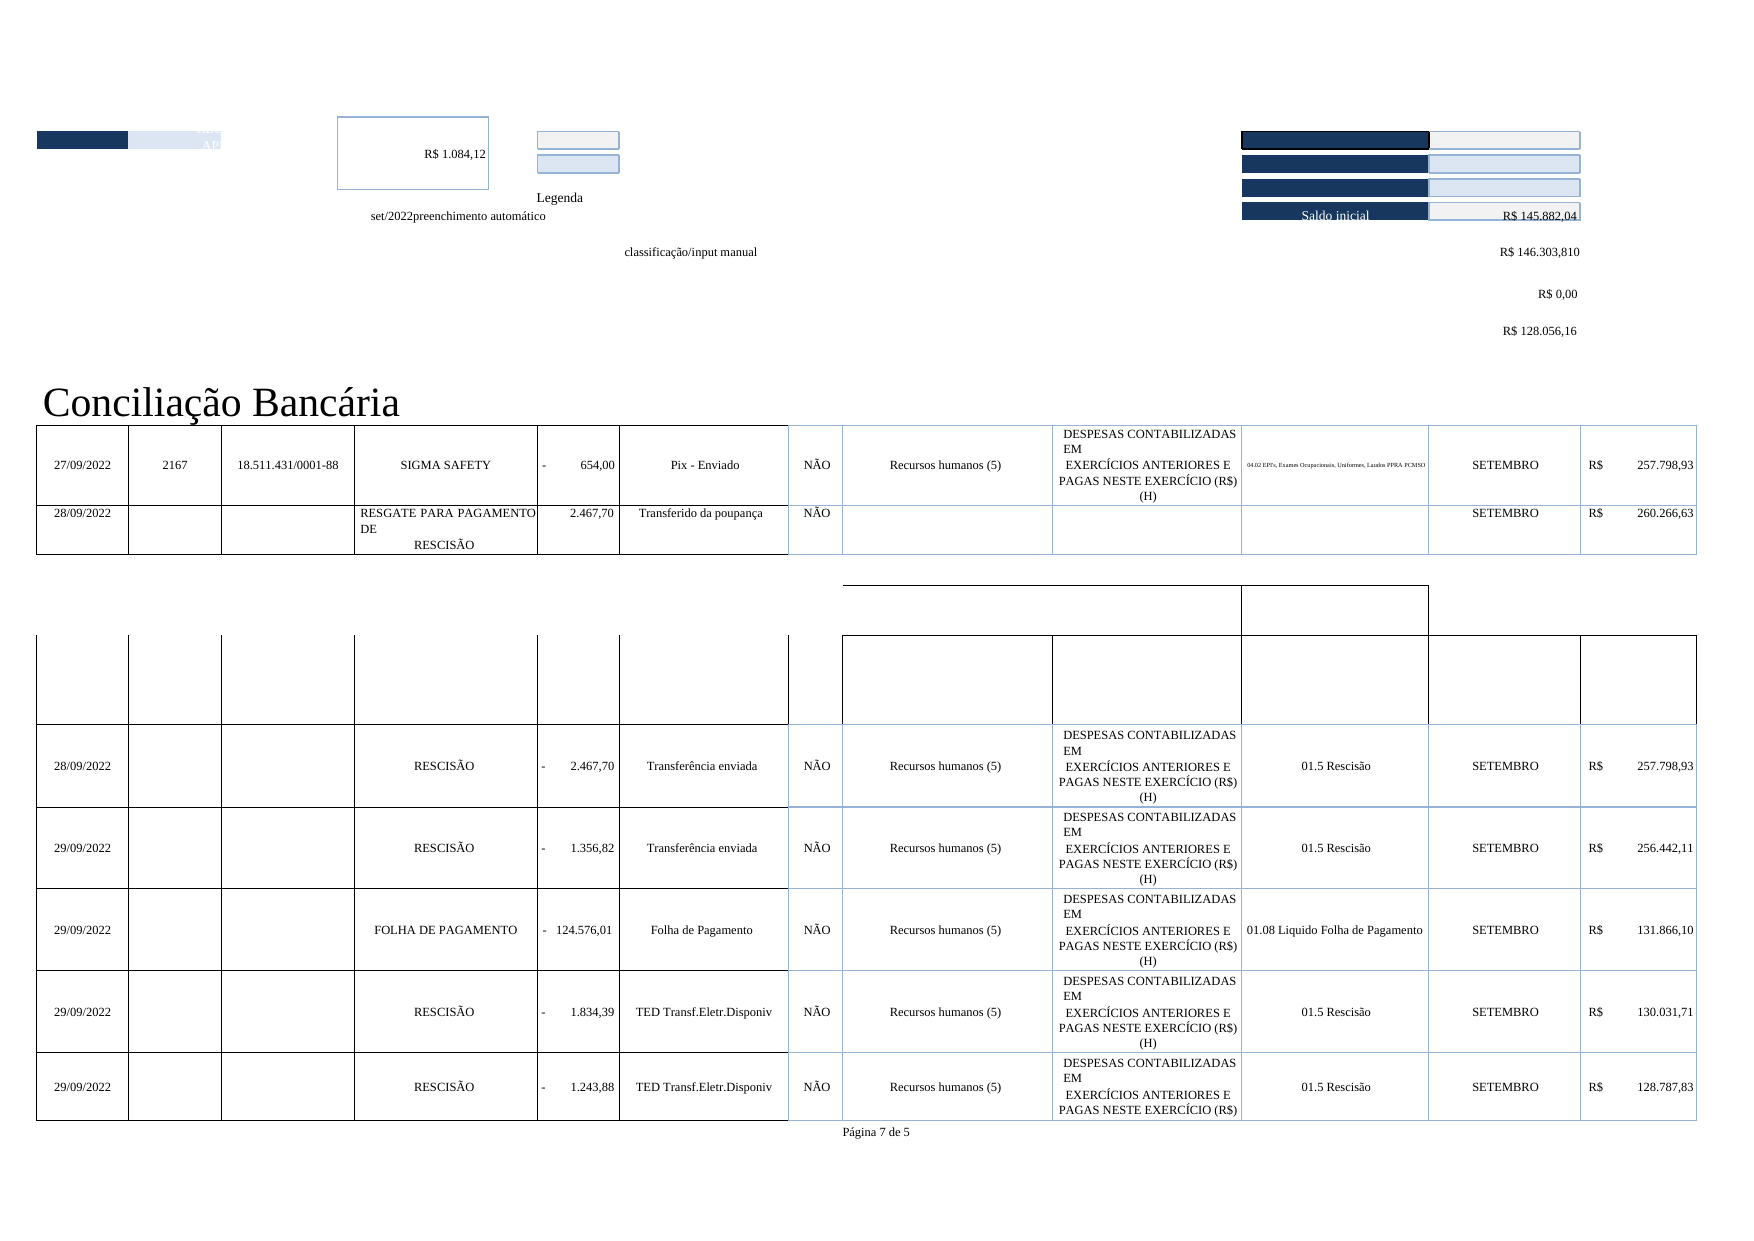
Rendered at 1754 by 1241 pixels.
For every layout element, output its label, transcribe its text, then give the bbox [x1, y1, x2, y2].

table_cell RESGATE PARA PAGAMENTO DE RESCISÃO [355, 506, 537, 554]
table_cell Pix - Enviado [620, 426, 788, 505]
table_cell Transferido da poupança [620, 506, 788, 554]
table_cell FOLHA DE PAGAMENTO [355, 889, 537, 970]
table_cell NÃO [789, 889, 842, 970]
table_cell [129, 1053, 221, 1120]
table_cell 01.08 Liquido Folha de Pagamento [1242, 889, 1428, 970]
table_cell [355, 635, 537, 724]
table_cell DESPESAS CONTABILIZADAS EM EXERCÍCIOS ANTERIORES E PAGAS NESTE EXERCÍCIO (R$) (H) [1053, 971, 1241, 1052]
table_cell - 1.356,82 [538, 808, 619, 888]
table_cell 01.5 Rescisão [1242, 808, 1428, 888]
table_header Resumo Geral [1242, 586, 1428, 635]
table_cell Data [37, 635, 128, 724]
table_cell Número documento [129, 635, 221, 724]
table_cell Transferência enviada [620, 808, 788, 888]
table_cell [222, 971, 354, 1052]
table_cell NÃO [789, 1053, 842, 1120]
table_cell 27/09/2022 [37, 426, 128, 505]
table_cell 18.511.431/0001-88 [222, 426, 354, 505]
table_cell R$ 130.031,71 [1581, 971, 1696, 1052]
table_cell DESPESAS CONTABILIZADAS EM EXERCÍCIOS ANTERIORES E PAGAS NESTE EXERCÍCIO (R$) [1053, 1053, 1241, 1120]
table_cell NÃO [789, 506, 842, 554]
table_cell Folha de Pagamento [620, 889, 788, 970]
table_cell SETEMBRO [1429, 725, 1580, 806]
table_cell RESCISÃO [355, 808, 537, 888]
table_cell DESPESAS CONTABILIZADAS EM EXERCÍCIOS ANTERIORES E PAGAS NESTE EXERCÍCIO (R$) (H) [1053, 808, 1241, 888]
table_cell - 1.834,39 [538, 971, 619, 1052]
table_cell 04.02 EPI's, Exames Ocupacionais, Uniformes, Laudos PPRA PCMSO [1242, 426, 1428, 505]
table_cell Recursos humanos (5) [843, 889, 1052, 970]
table_cell 28/09/2022 [37, 506, 128, 554]
table_cell NÃO [789, 426, 842, 505]
table_cell DESPESAS CONTABILIZADAS EM EXERCÍCIOS ANTERIORES E PAGAS NESTE EXERCÍCIO (R$) (H) [1053, 725, 1241, 806]
table_cell CNPJ/CPF [222, 635, 354, 724]
table_cell 2.467,70 [538, 506, 619, 554]
table_cell TED Transf.Eletr.Disponiv [620, 971, 788, 1052]
table_cell 2167 [129, 426, 221, 505]
table_cell [129, 889, 221, 970]
table_cell 01.5 Rescisão [1242, 971, 1428, 1052]
table_cell R$ 256.442,11 [1581, 808, 1696, 888]
table_cell TED Transf.Eletr.Disponiv [620, 1053, 788, 1120]
table_cell [1242, 506, 1428, 554]
table_cell 01.5 Rescisão [1242, 725, 1428, 806]
table_header [37, 585, 843, 635]
table_cell 29/09/2022 [37, 808, 128, 888]
table_cell SETEMBRO [1429, 506, 1580, 554]
table_cell NÃO [789, 725, 842, 806]
table_cell [222, 725, 354, 806]
table_cell DESPESAS CONTABILIZADAS EM EXERCÍCIOS ANTERIORES E PAGAS NESTE EXERCÍCIO (R$) (H) [1053, 889, 1241, 970]
table_header Analitico de Credor [1429, 585, 1580, 635]
table_cell [222, 808, 354, 888]
table_cell - 2.467,70 [538, 725, 619, 806]
table_cell SETEMBRO [1429, 808, 1580, 888]
table_header Anexo RP-08 [843, 586, 1241, 635]
table_cell VALOR PAGO [538, 635, 619, 724]
table_cell SETEMBRO [1429, 426, 1580, 505]
table_cell NÃO [789, 971, 842, 1052]
table_cell Recursos humanos (5) [843, 808, 1052, 888]
table_cell [222, 889, 354, 970]
table_cell R$ 257.798,93 [1581, 426, 1696, 505]
table_cell mês de competencia [1429, 636, 1580, 724]
table_cell DESPESAS CONTABILIZADAS EM EXERCÍCIOS ANTERIORES E PAGAS NESTE EXERCÍCIO (R$) (H) [1053, 426, 1241, 505]
table_cell Recursos humanos (5) [843, 725, 1052, 806]
table_cell SETEMBRO [1429, 971, 1580, 1052]
table_cell Saldo [1581, 636, 1696, 724]
table_cell [843, 506, 1052, 554]
table_cell Recursos humanos (5) [843, 971, 1052, 1052]
table_cell Recursos humanos (5) [843, 426, 1052, 505]
table_cell - 124.576,01 [538, 889, 619, 970]
table_header [1580, 585, 1697, 635]
table_cell [129, 725, 221, 806]
table_cell 29/09/2022 [37, 1053, 128, 1120]
table_cell Movime ntação entre contas? [789, 635, 842, 724]
table_cell Finalidade [843, 636, 1052, 724]
table_cell SETEMBRO [1429, 889, 1580, 970]
table_cell RESCISÃO [355, 725, 537, 806]
table_cell RESCISÃO [355, 1053, 537, 1120]
table_cell Competencia [1053, 636, 1241, 724]
table_cell SIGMA SAFETY [355, 426, 537, 505]
table_cell R$ 131.866,10 [1581, 889, 1696, 970]
table_cell Transferência enviada [620, 725, 788, 806]
table_cell R$ 257.798,93 [1581, 725, 1696, 806]
table_cell 01.5 Rescisão [1242, 1053, 1428, 1120]
table_cell R$ 128.787,83 [1581, 1053, 1696, 1120]
table_cell Classificação [1242, 636, 1428, 724]
table_cell SETEMBRO [1429, 1053, 1580, 1120]
table_cell Recursos humanos (5) [843, 1053, 1052, 1120]
table_cell - 654,00 [538, 426, 619, 505]
table_cell [129, 971, 221, 1052]
table_cell 28/09/2022 [37, 725, 128, 806]
table_cell 29/09/2022 [37, 971, 128, 1052]
table_cell Natureza da despesa / histórico [620, 635, 788, 724]
table_cell RESCISÃO [355, 971, 537, 1052]
table_cell NÃO [789, 808, 842, 888]
table_cell [1053, 506, 1241, 554]
table_cell R$ 260.266,63 [1581, 506, 1696, 554]
table_cell [222, 1053, 354, 1120]
table_cell [129, 506, 221, 554]
table_cell - 1.243,88 [538, 1053, 619, 1120]
table_cell [222, 506, 354, 554]
table_cell [129, 808, 221, 888]
table_cell 29/09/2022 [37, 889, 128, 970]
